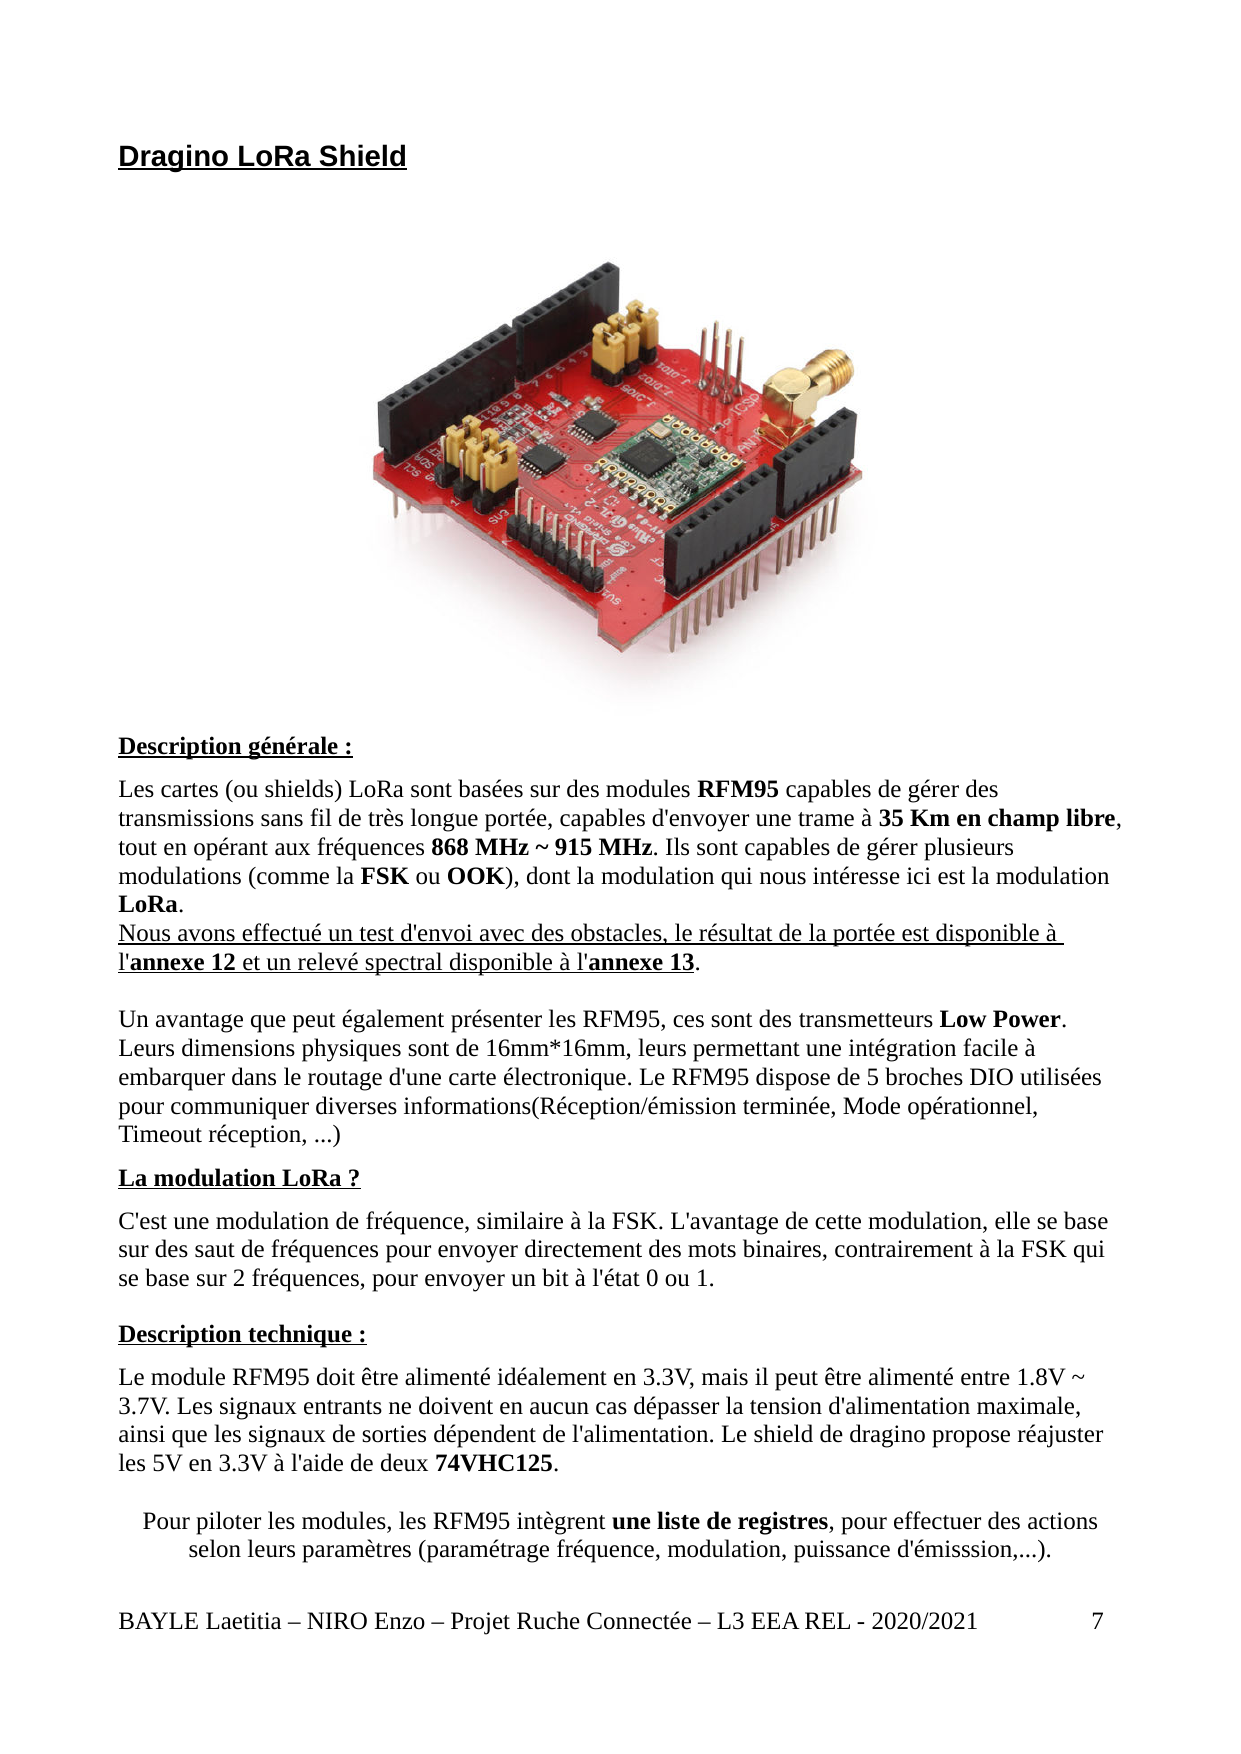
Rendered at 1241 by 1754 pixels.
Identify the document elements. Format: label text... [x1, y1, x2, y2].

text Un avantage que peut également présenter les RFM95, ces sont des transmetteurs Low Power. [118, 1004, 1122, 1033]
subtitle Dragino LoRa Shield [118, 139, 1122, 173]
text Nous avons effectué un test d'envoi avec des obstacles, le résultat de la portée est disponible à l'annexe 12 et un relevé spectral disponible à l'annexe 13. [118, 918, 1122, 976]
text La modulation LoRa ? [118, 1163, 1122, 1191]
text C'est une modulation de fréquence, similaire à la FSK. L'avantage de cette modulation, elle se base sur des saut de fréquences pour envoyer directement des mots binaires, contrairement à la FSK qui se base sur 2 fréquences, pour envoyer un bit à l'état 0 ou 1. [118, 1206, 1122, 1292]
text Les cartes (ou shields) LoRa sont basées sur des modules RFM95 capables de gérer des transmissions sans fil de très longue portée, capables d'envoyer une trame à 35 Km en champ libre, tout en opérant aux fréquences 868 MHz ~ 915 MHz. Ils sont capables de gérer plusieurs modulations (comme la FSK ou OOK), dont la modulation qui nous intéresse ici est la modulation LoRa. [118, 774, 1122, 918]
text Description générale : [118, 731, 1122, 760]
text Pour piloter les modules, les RFM95 intègrent une liste de registres, pour effectuer des actions selon leurs paramètres (paramétrage fréquence, modulation, puissance d'émisssion,...). [118, 1506, 1122, 1563]
picture [351, 185, 889, 723]
text Le module RFM95 doit être alimenté idéalement en 3.3V, mais il peut être alimenté entre 1.8V ~ 3.7V. Les signaux entrants ne doivent en aucun cas dépasser la tension d'alimentation maximale, ainsi que les signaux de sorties dépendent de l'alimentation. Le shield de dragino propose réajuster les 5V en 3.3V à l'aide de deux 74VHC125. [118, 1362, 1122, 1477]
text Description technique : [118, 1319, 1122, 1348]
text Leurs dimensions physiques sont de 16mm*16mm, leurs permettant une intégration facile à embarquer dans le routage d'une carte électronique. Le RFM95 dispose de 5 broches DIO utilisées pour communiquer diverses informations(Réception/émission terminée, Mode opérationnel, Timeout réception, ...) [118, 1033, 1122, 1148]
